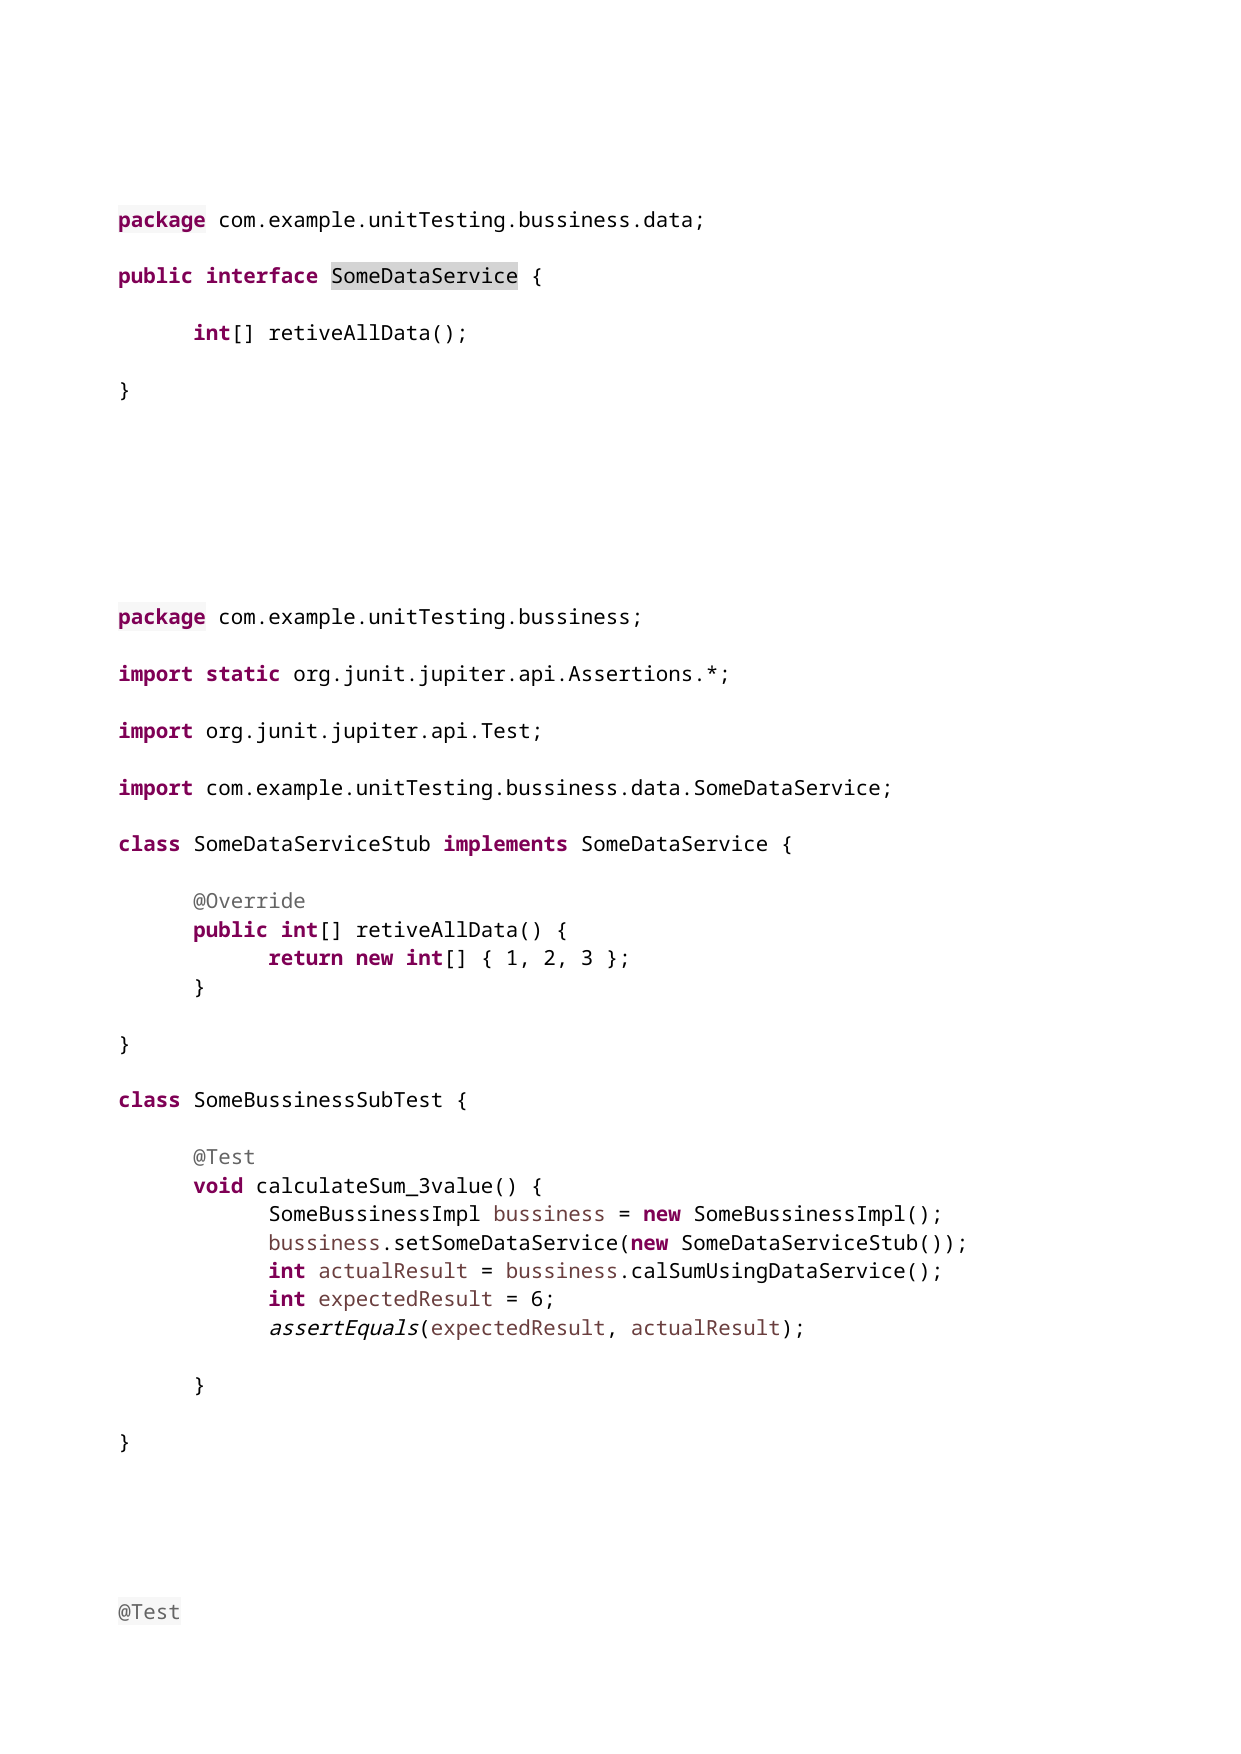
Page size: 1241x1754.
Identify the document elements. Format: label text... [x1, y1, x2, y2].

text } [118, 375, 1122, 404]
text public interface SomeDataService { [118, 262, 1122, 290]
text @Test [118, 1142, 1122, 1171]
text import com.example.unitTesting.bussiness.data.SomeDataService; [118, 773, 1122, 801]
text import org.junit.jupiter.api.Test; [118, 716, 1122, 744]
text } [118, 1427, 1122, 1455]
text @Test [118, 1597, 1122, 1625]
text int expectedResult = 6; [118, 1284, 1122, 1313]
text import static org.junit.jupiter.api.Assertions.*; [118, 659, 1122, 687]
text package com.example.unitTesting.bussiness; [118, 602, 1122, 631]
text } [118, 1029, 1122, 1057]
text class SomeBussinessSubTest { [118, 1086, 1122, 1114]
text } [118, 972, 1122, 1000]
text void calculateSum_3value() { [118, 1171, 1122, 1199]
text @Override [118, 886, 1122, 915]
text SomeBussinessImpl bussiness = new SomeBussinessImpl(); [118, 1199, 1122, 1228]
text public int[] retiveAllData() { [118, 915, 1122, 943]
text bussiness.setSomeDataService(new SomeDataServiceStub()); [118, 1228, 1122, 1256]
text return new int[] { 1, 2, 3 }; [118, 943, 1122, 972]
text } [118, 1370, 1122, 1398]
text int[] retiveAllData(); [118, 318, 1122, 347]
text package com.example.unitTesting.bussiness.data; [118, 205, 1122, 233]
text class SomeDataServiceStub implements SomeDataService { [118, 829, 1122, 858]
text int actualResult = bussiness.calSumUsingDataService(); [118, 1256, 1122, 1284]
text assertEquals(expectedResult, actualResult); [118, 1313, 1122, 1341]
